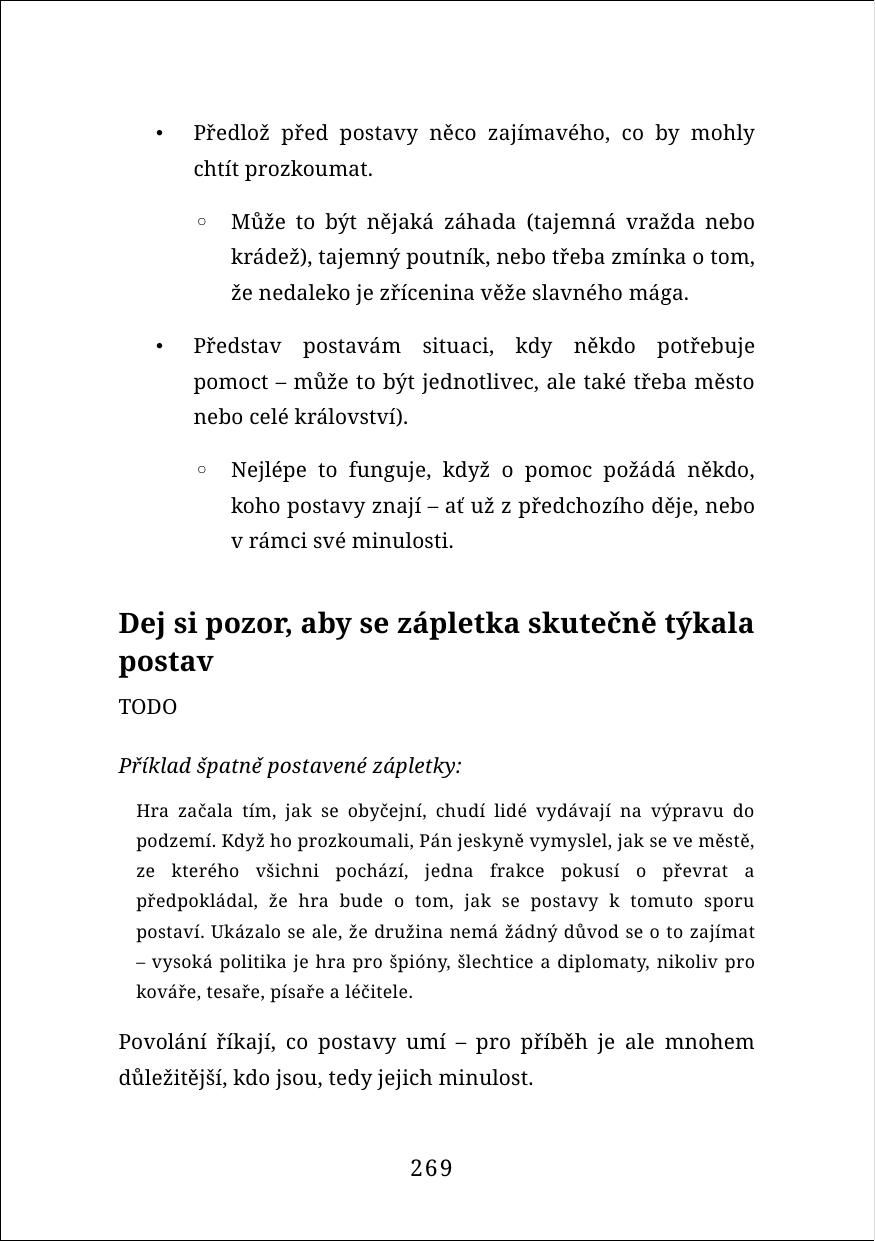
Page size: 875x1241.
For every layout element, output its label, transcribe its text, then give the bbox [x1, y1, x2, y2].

list Nejlépe to funguje, když o pomoc požádá někdo, koho postavy znají – ať už z předchozího děje, nebo v rámci své minulosti. [193, 456, 756, 555]
subtitle Dej si pozor, aby se zápletka skutečně týkala postav [118, 603, 756, 680]
text Povolání říkají, co postavy umí – pro příběh je ale mnohem důležitější, kdo jsou, tedy jejich minulost. [118, 1027, 756, 1091]
list Představ postavám situaci, kdy někdo potřebuje pomoct – může to být jednotlivec, ale také třeba město nebo celé království). [156, 331, 756, 431]
text TODO [118, 692, 756, 720]
list Může to být nějaká záhada (tajemná vražda nebo krádež), tajemný poutník, nebo třeba zmínka o tom, že nedaleko je zřícenina věže slavného mága. [193, 207, 756, 306]
text Příklad špatně postavené zápletky: [118, 751, 756, 779]
list Předlož před postavy něco zajímavého, co by mohly chtít prozkoumat. [156, 118, 756, 182]
text Hra začala tím, jak se obyčejní, chudí lidé vydávají na výpravu do podzemí. Když ho prozkoumali, Pán jeskyně vymyslel, jak se ve městě, ze kterého všichni pochází, jedna frakce pokusí o převrat a předpokládal, že hra bude o tom, jak se postavy k tomuto sporu postaví. Ukázalo se ale, že družina nemá žádný důvod se o to zajímat – vysoká politika je hra pro špióny, šlechtice a diplomaty, nikoliv pro kováře, tesaře, písaře a léčitele. [136, 798, 756, 1004]
